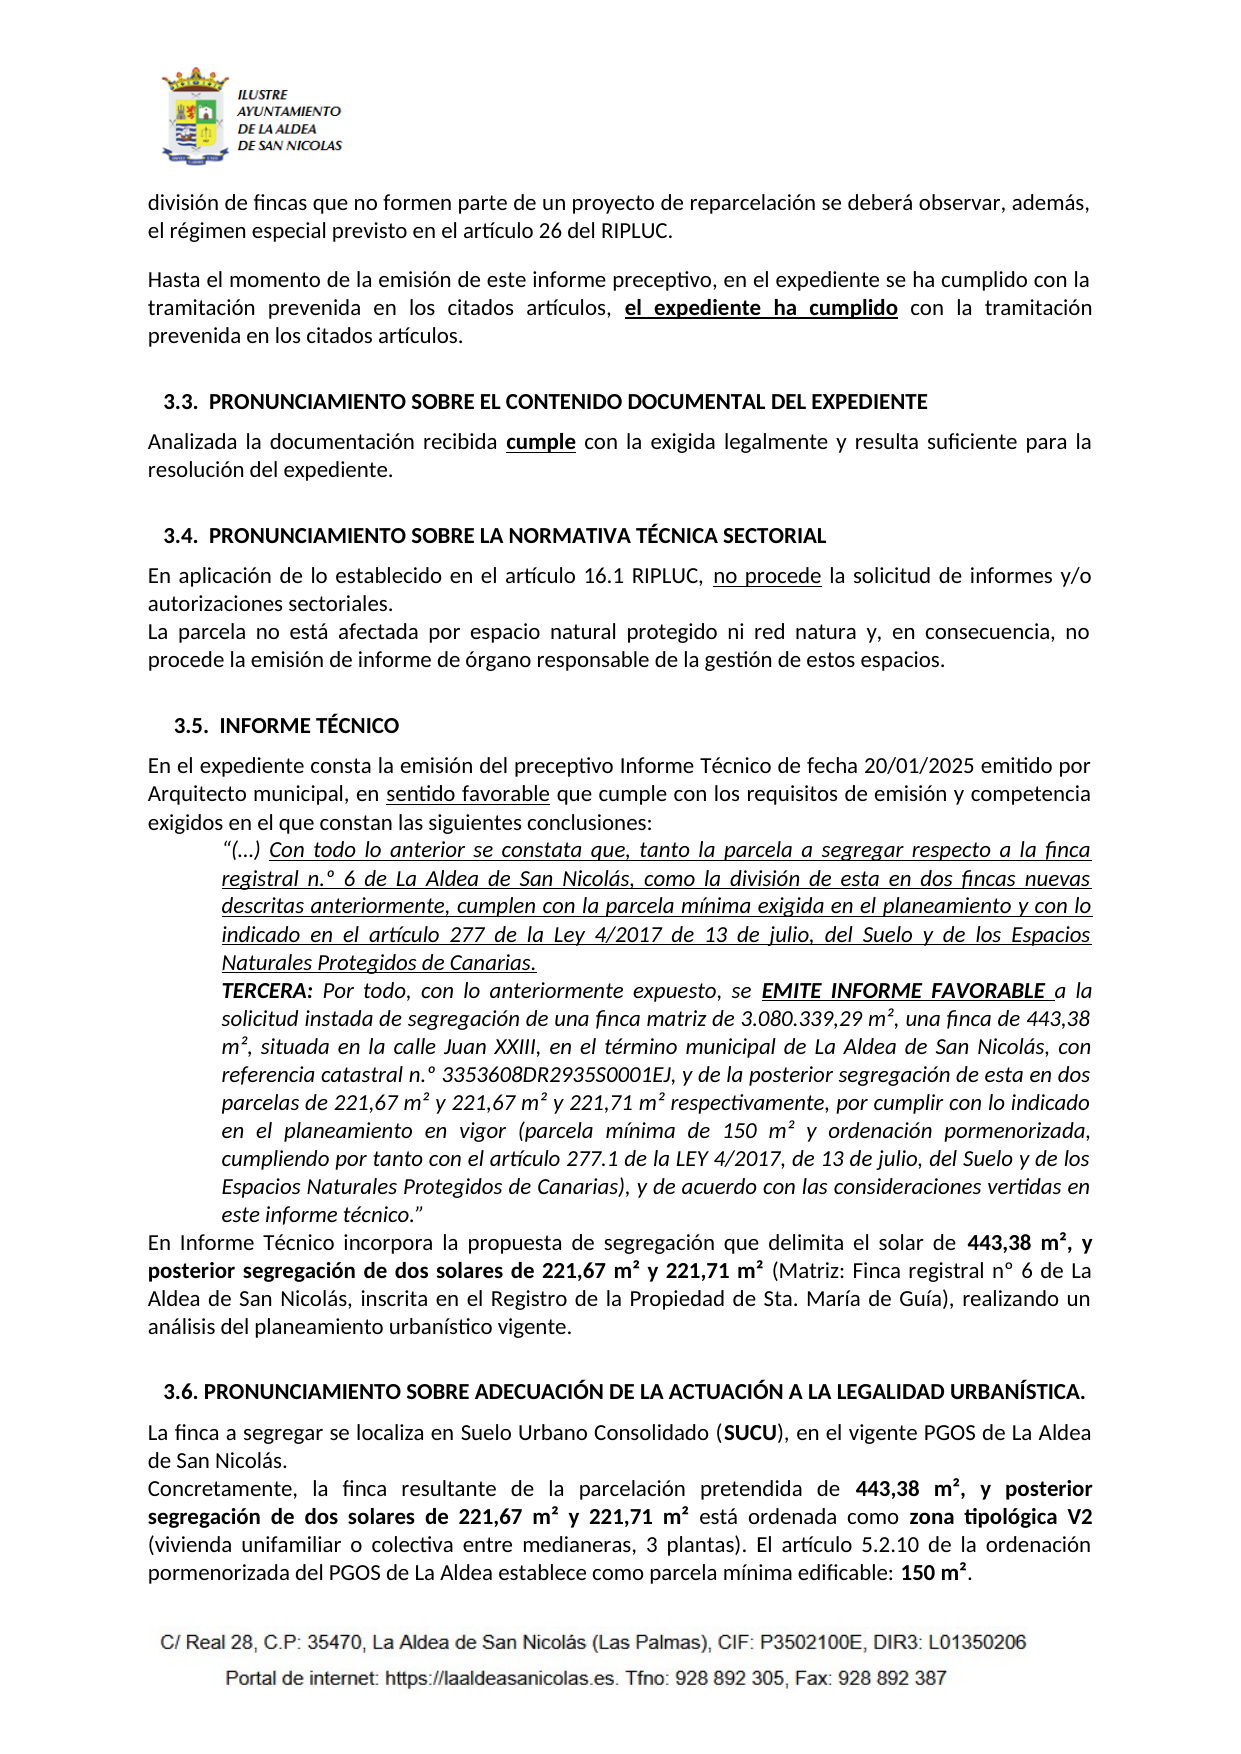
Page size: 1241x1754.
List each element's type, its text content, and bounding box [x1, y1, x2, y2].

picture [148, 1626, 1034, 1694]
text En aplicación de lo establecido en el artículo 16.1 RIPLUC, no procede la solicitud de informes y/o autorizaciones sectoriales. [148, 561, 1093, 617]
subtitle 3.4. PRONUNCIAMIENTO SOBRE LA NORMATIVA TÉCNICA SECTORIAL [148, 521, 1093, 549]
text Hasta el momento de la emisión de este informe preceptivo, en el expediente se ha cumplido con la tramitación prevenida en los citados artículos, el expediente ha cumplido con la tramitación prevenida en los citados artículos. [148, 265, 1093, 349]
text La finca a segregar se localiza en Suelo Urbano Consolidado (SUCU), en el vigente PGOS de La Aldea de San Nicolás. [148, 1418, 1093, 1474]
text La parcela no está afectada por espacio natural protegido ni red natura y, en consecuencia, no procede la emisión de informe de órgano responsable de la gestión de estos espacios. [148, 617, 1093, 673]
text división de fincas que no formen parte de un proyecto de reparcelación se deberá observar, además, el régimen especial previsto en el artículo 26 del RIPLUC. [148, 188, 1093, 244]
text Analizada la documentación recibida cumple con la exigida legalmente y resulta suficiente para la resolución del expediente. [148, 427, 1093, 483]
text TERCERA: Por todo, con lo anteriormente expuesto, se EMITE INFORME FAVORABLE a la solicitud instada de segregación de una finca matriz de 3.080.339,29 m², una finca de 443,38 m², situada en la calle Juan XXIII, en el término municipal de La Aldea de San Nicolás, con referencia catastral n.º 3353608DR2935S0001EJ, y de la posterior segregación de esta en dos parcelas de 221,67 m² y 221,67 m² y 221,71 m² respectivamente, por cumplir con lo indicado en el planeamiento en vigor (parcela mínima de 150 m² y ordenación pormenorizada, cumpliendo por tanto con el artículo 277.1 de la LEY 4/2017, de 13 de julio, del Suelo y de los Espacios Naturales Protegidos de Canarias), y de acuerdo con las consideraciones vertidas en este informe técnico.” [221, 976, 1093, 1228]
text indicado en el artículo 277 de la Ley 4/2017 de 13 de julio, del Suelo y de los Espacios Naturales Protegidos de Canarias. [221, 917, 1093, 976]
subtitle 3.3. PRONUNCIAMIENTO SOBRE EL CONTENIDO DOCUMENTAL DEL EXPEDIENTE [148, 387, 1093, 415]
subtitle 3.5. INFORME TÉCNICO [148, 711, 1093, 739]
text En el expediente consta la emisión del preceptivo Informe Técnico de fecha 20/01/2025 emitido por Arquitecto municipal, en sentido favorable que cumple con los requisitos de emisión y competencia exigidos en el que constan las siguientes conclusiones: [148, 752, 1093, 836]
picture [148, 59, 358, 173]
text Concretamente, la finca resultante de la parcelación pretendida de 443,38 m², y posterior segregación de dos solares de 221,67 m² y 221,71 m² está ordenada como zona tipológica V2 (vivienda unifamiliar o colectiva entre medianeras, 3 plantas). El artículo 5.2.10 de la ordenación pormenorizada del PGOS de La Aldea establece como parcela mínima edificable: 150 m². [148, 1474, 1093, 1586]
text “(…) Con todo lo anterior se constata que, tanto la parcela a segregar respecto a la finca registral n.º 6 de La Aldea de San Nicolás, como la división de esta en dos fincas nuevas descritas anteriormente, cumplen con la parcela mínima exigida en el planeamiento y con lo [221, 836, 1093, 916]
subtitle 3.6. PRONUNCIAMIENTO SOBRE ADECUACIÓN DE LA ACTUACIÓN A LA LEGALIDAD URBANÍSTICA. [148, 1377, 1093, 1406]
text En Informe Técnico incorpora la propuesta de segregación que delimita el solar de 443,38 m², y posterior segregación de dos solares de 221,67 m² y 221,71 m² (Matriz: Finca registral nº 6 de La Aldea de San Nicolás, inscrita en el Registro de la Propiedad de Sta. María de Guía), realizando un análisis del planeamiento urbanístico vigente. [148, 1228, 1093, 1340]
